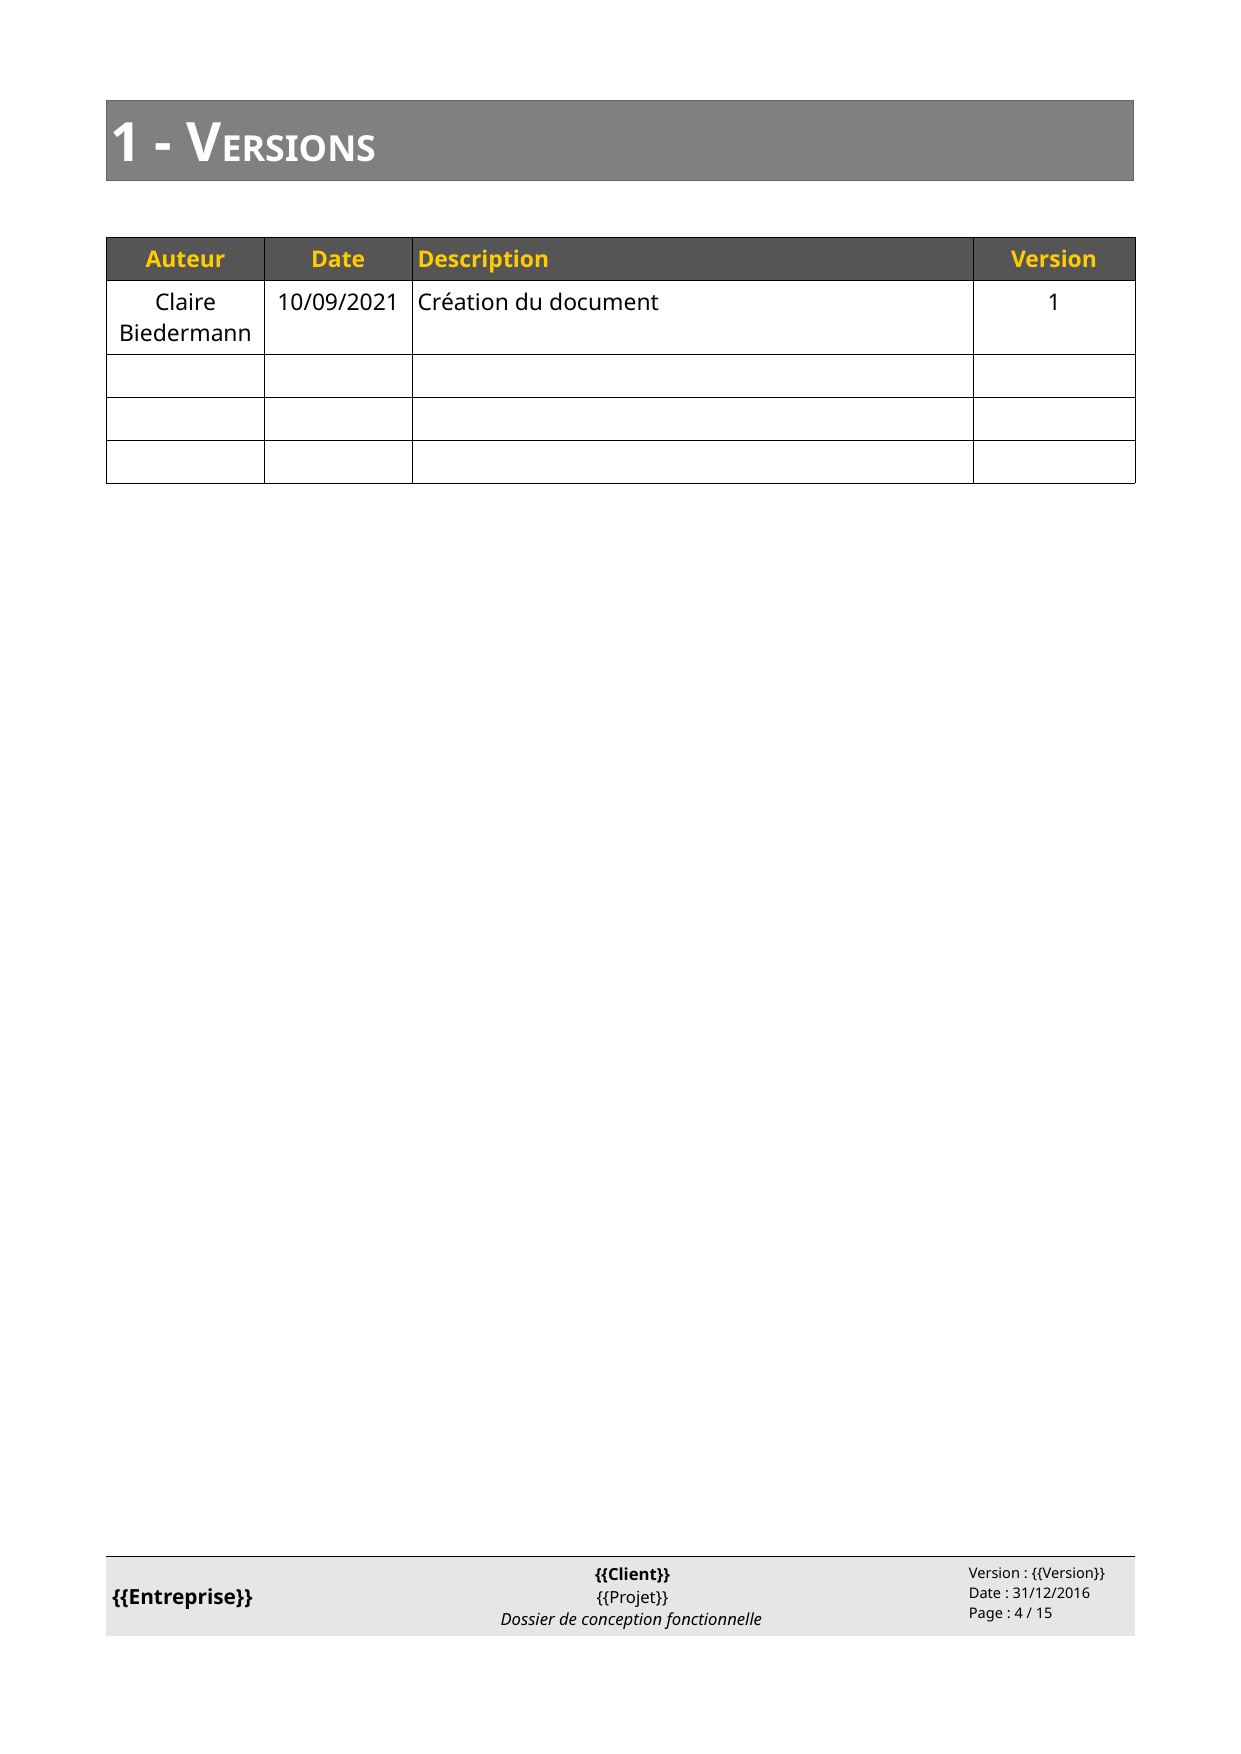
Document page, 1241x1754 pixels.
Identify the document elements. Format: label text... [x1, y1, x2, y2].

subtitle Versions [107, 101, 1133, 180]
table_cell [413, 398, 973, 440]
table_header Description [413, 238, 973, 280]
table_cell [107, 441, 264, 482]
table_cell [107, 355, 264, 397]
table_header Version [974, 238, 1135, 280]
table_cell Claire Biedermann [107, 281, 264, 354]
table_cell 10/09/2021 [265, 281, 412, 354]
table_cell 1 [974, 281, 1135, 354]
table_cell Création du document [413, 281, 973, 354]
table_cell [413, 355, 973, 397]
table_cell [974, 398, 1135, 440]
table_header Date [265, 238, 412, 280]
table_cell [265, 355, 412, 397]
table_cell [265, 398, 412, 440]
table_cell [974, 355, 1135, 397]
table_cell [107, 398, 264, 440]
table_header Auteur [107, 238, 264, 280]
table_cell [265, 441, 412, 482]
table_cell [974, 441, 1135, 482]
table_cell [413, 441, 973, 482]
